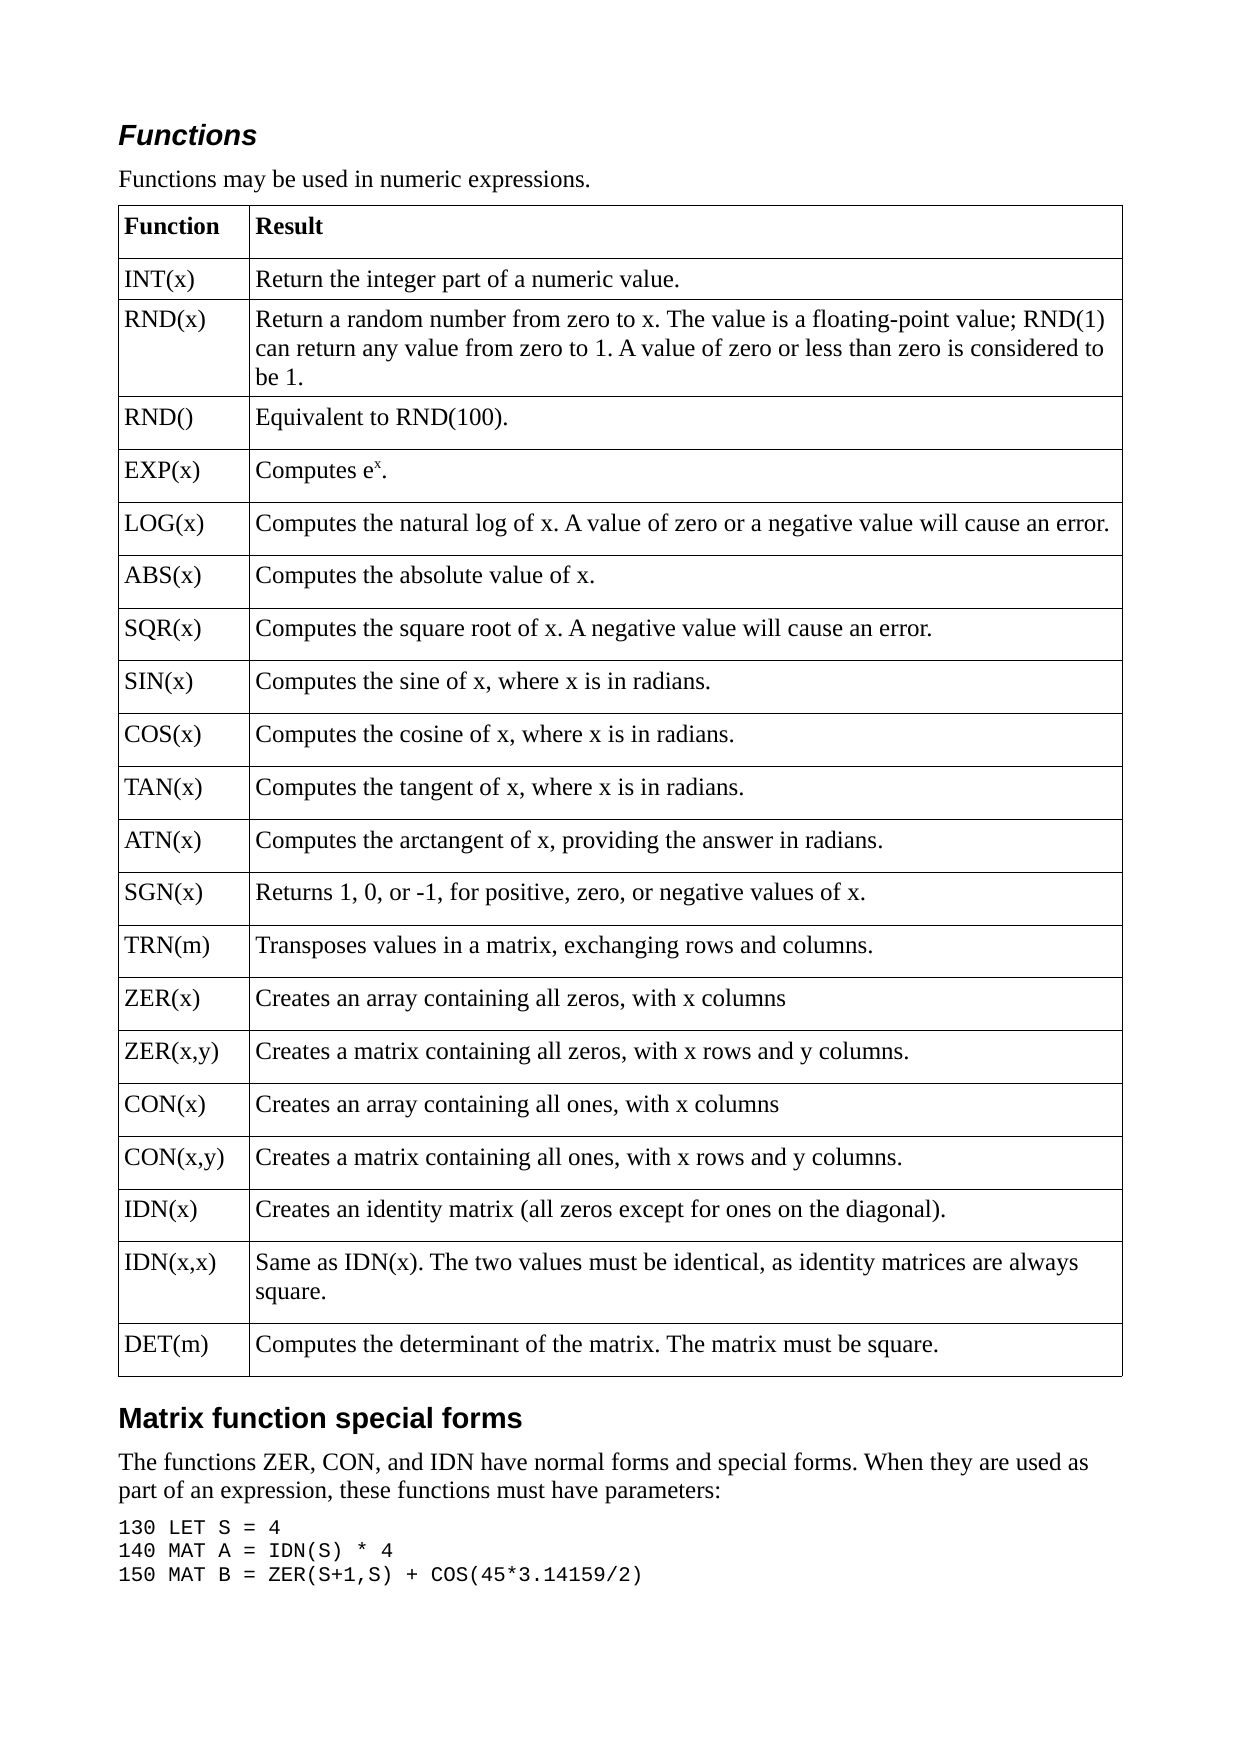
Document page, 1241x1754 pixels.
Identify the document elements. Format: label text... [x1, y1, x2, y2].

text 140 MAT A = IDN(S) * 4 [118, 1541, 1122, 1564]
table_cell Return the integer part of a numeric value. [250, 259, 1122, 298]
subtitle Functions [118, 118, 1122, 152]
table_cell Creates an identity matrix (all zeros except for ones on the diagonal). [250, 1190, 1122, 1241]
table_header Result [250, 206, 1122, 258]
table_cell Computes the determinant of the matrix. The matrix must be square. [250, 1324, 1122, 1376]
table_cell Computes the tangent of x, where x is in radians. [250, 767, 1122, 819]
table_cell Same as IDN(x). The two values must be identical, as identity matrices are always square. [250, 1242, 1122, 1323]
table_cell SGN(x) [119, 873, 249, 924]
table_cell Return a random number from zero to x. The value is a floating-point value; RND(1) can return any value from zero to 1. A value of zero or less than zero is considered to be 1. [250, 300, 1122, 396]
text Functions may be used in numeric expressions. [118, 164, 1122, 193]
table_cell Creates a matrix containing all zeros, with x rows and y columns. [250, 1031, 1122, 1083]
table_header Function [119, 206, 249, 258]
table_cell INT(x) [119, 259, 249, 298]
table_cell TRN(m) [119, 926, 249, 977]
table_cell IDN(x,x) [119, 1242, 249, 1323]
table_cell Computes the sine of x, where x is in radians. [250, 661, 1122, 713]
table_cell Creates a matrix containing all ones, with x rows and y columns. [250, 1137, 1122, 1188]
table_cell ABS(x) [119, 556, 249, 608]
table_cell LOG(x) [119, 503, 249, 555]
table_cell CON(x) [119, 1084, 249, 1136]
table_cell Computes the square root of x. A negative value will cause an error. [250, 609, 1122, 660]
text 130 LET S = 4 [118, 1517, 1122, 1541]
table_cell Equivalent to RND(100). [250, 397, 1122, 449]
table_cell DET(m) [119, 1324, 249, 1376]
table_cell RND(x) [119, 300, 249, 396]
table_cell Creates an array containing all ones, with x columns [250, 1084, 1122, 1136]
table_cell Computes the arctangent of x, providing the answer in radians. [250, 820, 1122, 872]
table_cell ZER(x) [119, 978, 249, 1030]
table_cell Computes the cosine of x, where x is in radians. [250, 714, 1122, 766]
table_cell Computes ex. [250, 450, 1122, 502]
table_cell CON(x,y) [119, 1137, 249, 1188]
table_cell IDN(x) [119, 1190, 249, 1241]
table_cell Computes the natural log of x. A value of zero or a negative value will cause an error. [250, 503, 1122, 555]
table_cell Computes the absolute value of x. [250, 556, 1122, 608]
table_cell RND() [119, 397, 249, 449]
table_cell COS(x) [119, 714, 249, 766]
table_cell TAN(x) [119, 767, 249, 819]
text 150 MAT B = ZER(S+1,S) + COS(45*3.14159/2) [118, 1564, 1122, 1588]
table_cell SIN(x) [119, 661, 249, 713]
table_cell SQR(x) [119, 609, 249, 660]
table_cell EXP(x) [119, 450, 249, 502]
subtitle Matrix function special forms [118, 1401, 1122, 1434]
table_cell Returns 1, 0, or -1, for positive, zero, or negative values of x. [250, 873, 1122, 924]
table_cell Transposes values in a matrix, exchanging rows and columns. [250, 926, 1122, 977]
text The functions ZER, CON, and IDN have normal forms and special forms. When they are used as part of an expression, these functions must have parameters: [118, 1447, 1122, 1504]
table_cell Creates an array containing all zeros, with x columns [250, 978, 1122, 1030]
table_cell ZER(x,y) [119, 1031, 249, 1083]
table_cell ATN(x) [119, 820, 249, 872]
